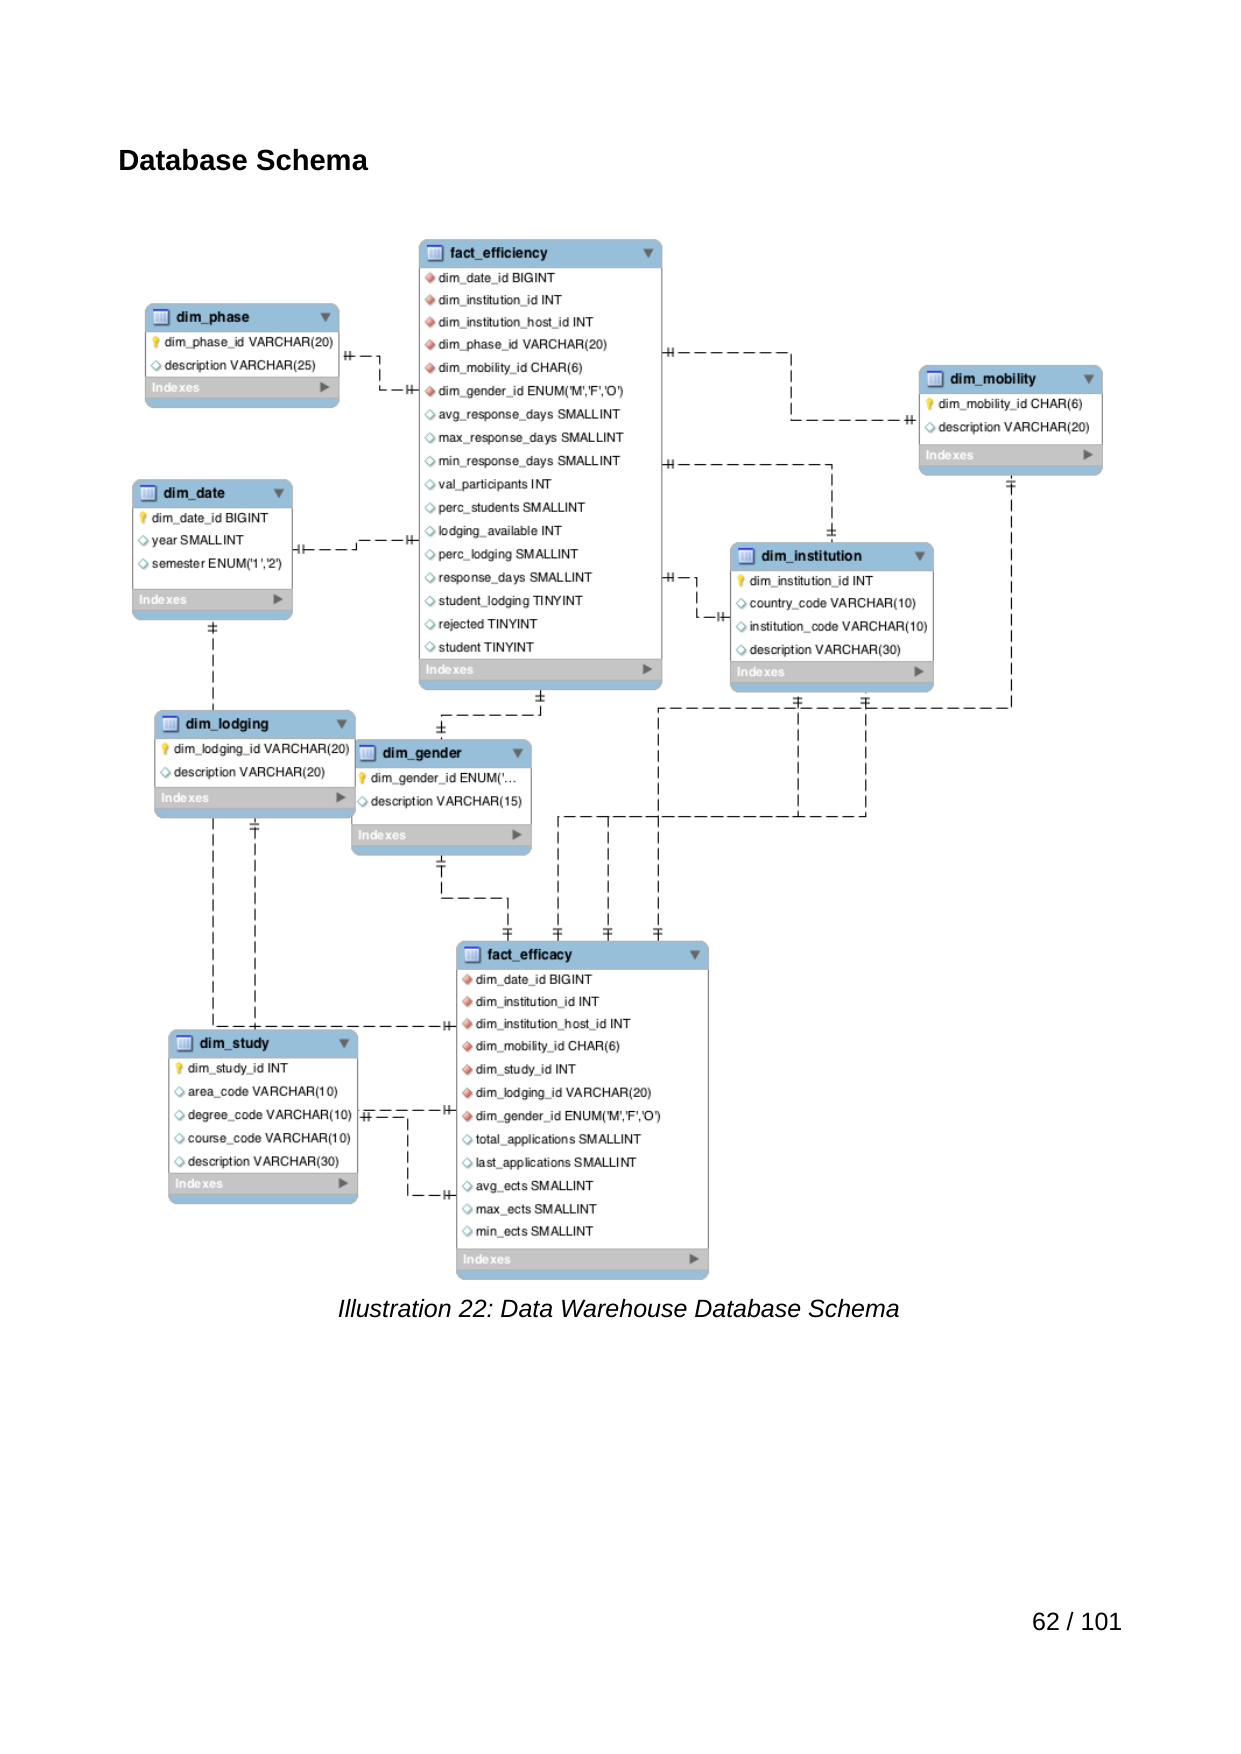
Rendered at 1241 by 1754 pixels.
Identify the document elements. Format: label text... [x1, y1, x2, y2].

subtitle Database Schema [118, 143, 1122, 177]
picture [124, 232, 1117, 1294]
text Illustration 22: Data Warehouse Database Schema [124, 1294, 1116, 1323]
